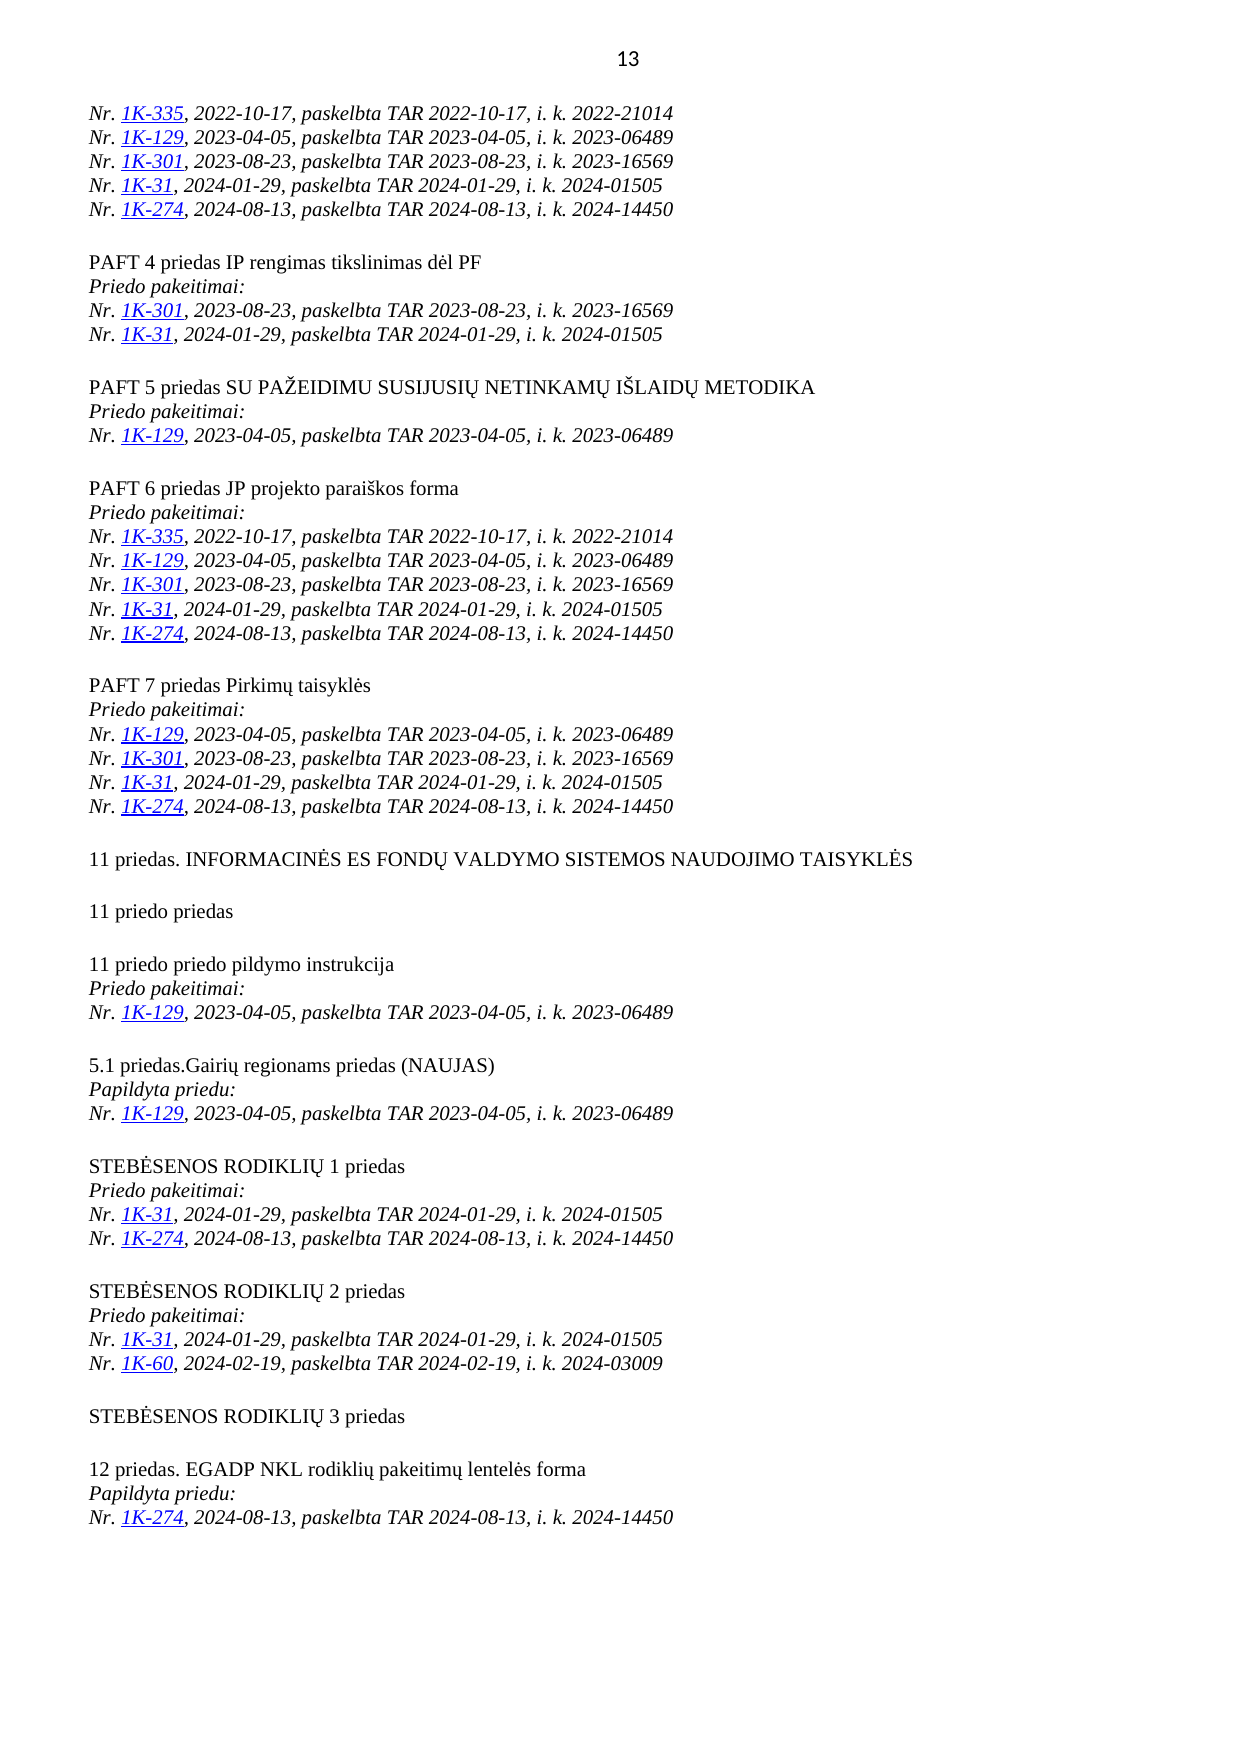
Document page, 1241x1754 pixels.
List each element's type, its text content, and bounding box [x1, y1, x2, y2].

text STEBĖSENOS RODIKLIŲ 2 priedas [89, 1279, 1167, 1303]
text Nr. 1K-274, 2024-08-13, paskelbta TAR 2024-08-13, i. k. 2024-14450 [89, 794, 1167, 818]
text PAFT 4 priedas IP rengimas tikslinimas dėl PF [89, 250, 1167, 274]
text Nr. 1K-31, 2024-01-29, paskelbta TAR 2024-01-29, i. k. 2024-01505 [89, 596, 1167, 621]
text Priedo pakeitimai: [89, 1303, 1167, 1327]
text Papildyta priedu: [89, 1481, 1167, 1505]
text 5.1 priedas.Gairių regionams priedas (NAUJAS) [89, 1053, 1167, 1077]
text Nr. 1K-31, 2024-01-29, paskelbta TAR 2024-01-29, i. k. 2024-01505 [89, 1327, 1167, 1351]
text Nr. 1K-31, 2024-01-29, paskelbta TAR 2024-01-29, i. k. 2024-01505 [89, 322, 1167, 346]
text Nr. 1K-274, 2024-08-13, paskelbta TAR 2024-08-13, i. k. 2024-14450 [89, 197, 1167, 221]
text Nr. 1K-129, 2023-04-05, paskelbta TAR 2023-04-05, i. k. 2023-06489 [89, 423, 1167, 447]
text Nr. 1K-31, 2024-01-29, paskelbta TAR 2024-01-29, i. k. 2024-01505 [89, 173, 1167, 197]
text Priedo pakeitimai: [89, 399, 1167, 423]
text Priedo pakeitimai: [89, 274, 1167, 298]
text Nr. 1K-31, 2024-01-29, paskelbta TAR 2024-01-29, i. k. 2024-01505 [89, 769, 1167, 794]
text Nr. 1K-301, 2023-08-23, paskelbta TAR 2023-08-23, i. k. 2023-16569 [89, 149, 1167, 173]
text Nr. 1K-335, 2022-10-17, paskelbta TAR 2022-10-17, i. k. 2022-21014 [89, 101, 1167, 125]
text PAFT 6 priedas JP projekto paraiškos forma [89, 476, 1167, 500]
text Priedo pakeitimai: [89, 697, 1167, 721]
text 11 priedo priedas [89, 899, 1167, 923]
text Nr. 1K-31, 2024-01-29, paskelbta TAR 2024-01-29, i. k. 2024-01505 [89, 1202, 1167, 1226]
text Nr. 1K-129, 2023-04-05, paskelbta TAR 2023-04-05, i. k. 2023-06489 [89, 548, 1167, 572]
text Nr. 1K-274, 2024-08-13, paskelbta TAR 2024-08-13, i. k. 2024-14450 [89, 1505, 1167, 1529]
text 11 priedo priedo pildymo instrukcija [89, 952, 1167, 976]
text Nr. 1K-129, 2023-04-05, paskelbta TAR 2023-04-05, i. k. 2023-06489 [89, 1101, 1167, 1125]
text PAFT 7 priedas Pirkimų taisyklės [89, 673, 1167, 697]
text Nr. 1K-274, 2024-08-13, paskelbta TAR 2024-08-13, i. k. 2024-14450 [89, 1226, 1167, 1250]
text Priedo pakeitimai: [89, 976, 1167, 1000]
text PAFT 5 priedas SU PAŽEIDIMU SUSIJUSIŲ NETINKAMŲ IŠLAIDŲ METODIKA [89, 375, 1167, 399]
text STEBĖSENOS RODIKLIŲ 1 priedas [89, 1154, 1167, 1178]
text Nr. 1K-129, 2023-04-05, paskelbta TAR 2023-04-05, i. k. 2023-06489 [89, 125, 1167, 149]
text Nr. 1K-335, 2022-10-17, paskelbta TAR 2022-10-17, i. k. 2022-21014 [89, 524, 1167, 548]
text Priedo pakeitimai: [89, 500, 1167, 524]
text Papildyta priedu: [89, 1077, 1167, 1101]
text Priedo pakeitimai: [89, 1178, 1167, 1202]
text 11 priedas. INFORMACINĖS ES FONDŲ VALDYMO SISTEMOS NAUDOJIMO TAISYKLĖS [89, 846, 1167, 871]
text 12 priedas. EGADP NKL rodiklių pakeitimų lentelės forma [89, 1457, 1167, 1481]
text Nr. 1K-60, 2024-02-19, paskelbta TAR 2024-02-19, i. k. 2024-03009 [89, 1351, 1167, 1375]
text Nr. 1K-129, 2023-04-05, paskelbta TAR 2023-04-05, i. k. 2023-06489 [89, 721, 1167, 746]
text Nr. 1K-274, 2024-08-13, paskelbta TAR 2024-08-13, i. k. 2024-14450 [89, 621, 1167, 644]
text Nr. 1K-129, 2023-04-05, paskelbta TAR 2023-04-05, i. k. 2023-06489 [89, 1000, 1167, 1024]
text STEBĖSENOS RODIKLIŲ 3 priedas [89, 1404, 1167, 1428]
text Nr. 1K-301, 2023-08-23, paskelbta TAR 2023-08-23, i. k. 2023-16569 [89, 298, 1167, 322]
text Nr. 1K-301, 2023-08-23, paskelbta TAR 2023-08-23, i. k. 2023-16569 [89, 572, 1167, 596]
text Nr. 1K-301, 2023-08-23, paskelbta TAR 2023-08-23, i. k. 2023-16569 [89, 746, 1167, 769]
